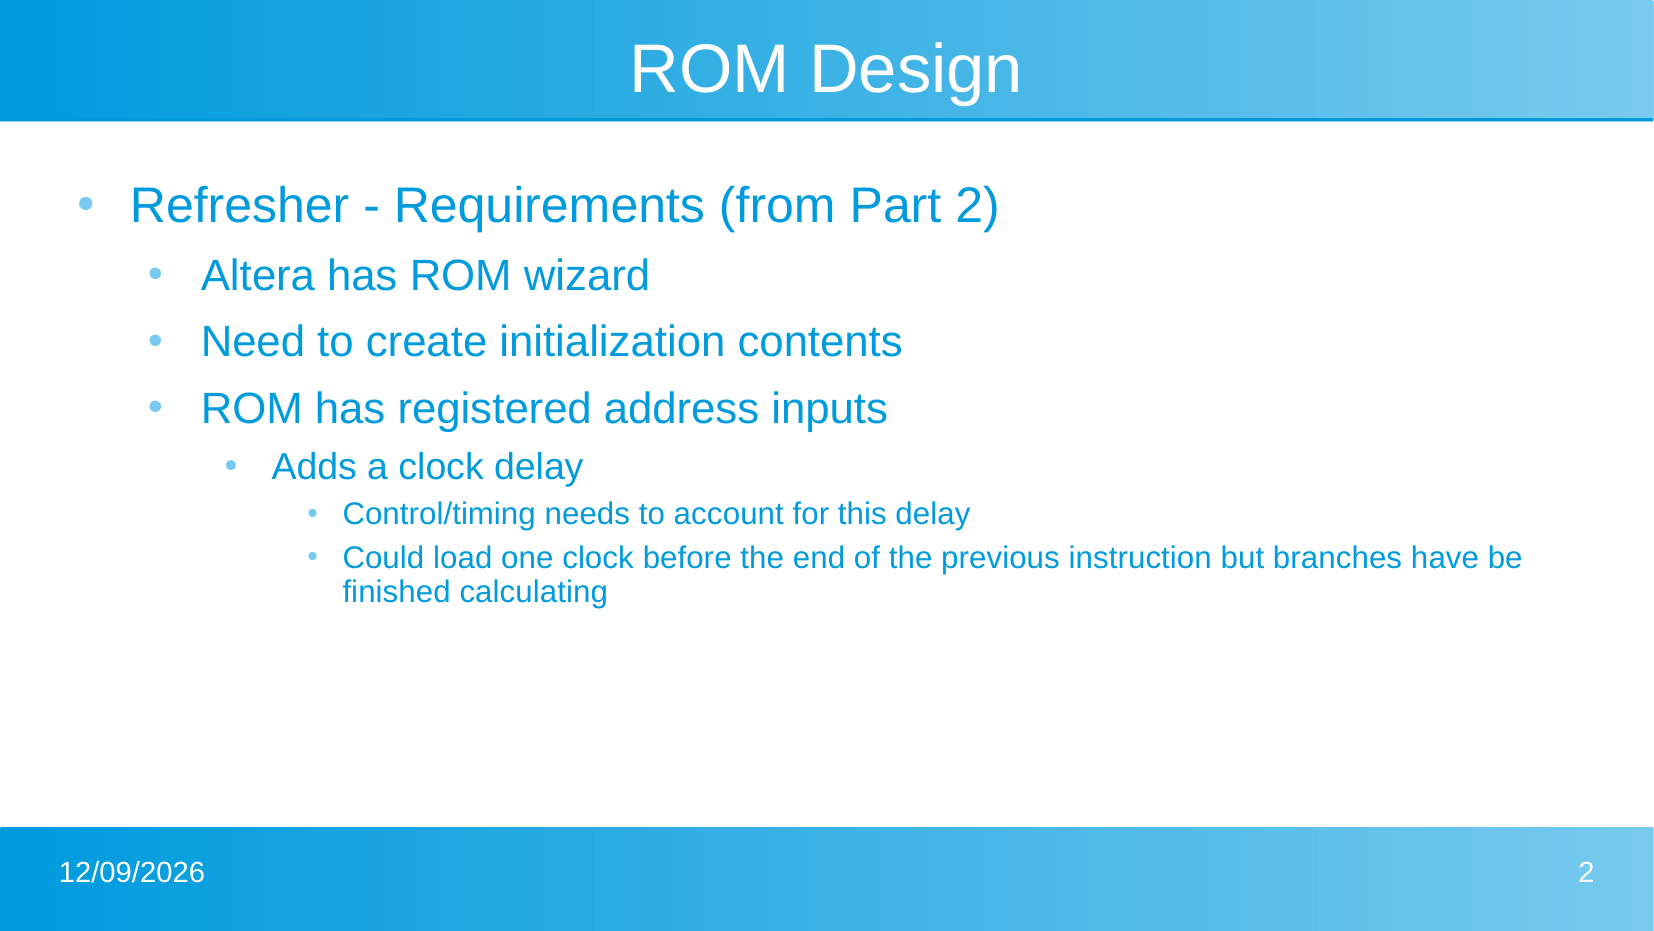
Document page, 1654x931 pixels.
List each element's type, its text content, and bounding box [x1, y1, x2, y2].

list Refresher - Requirements (from Part 2) Altera has ROM wizard Need to create initialization contents ROM has registered address inputs Adds a clock delay Control/timing needs to account for this delay Could load one clock before the end of the previous instruction but branches have be finished calculating [59, 177, 1595, 768]
title ROM Design [59, 29, 1595, 108]
